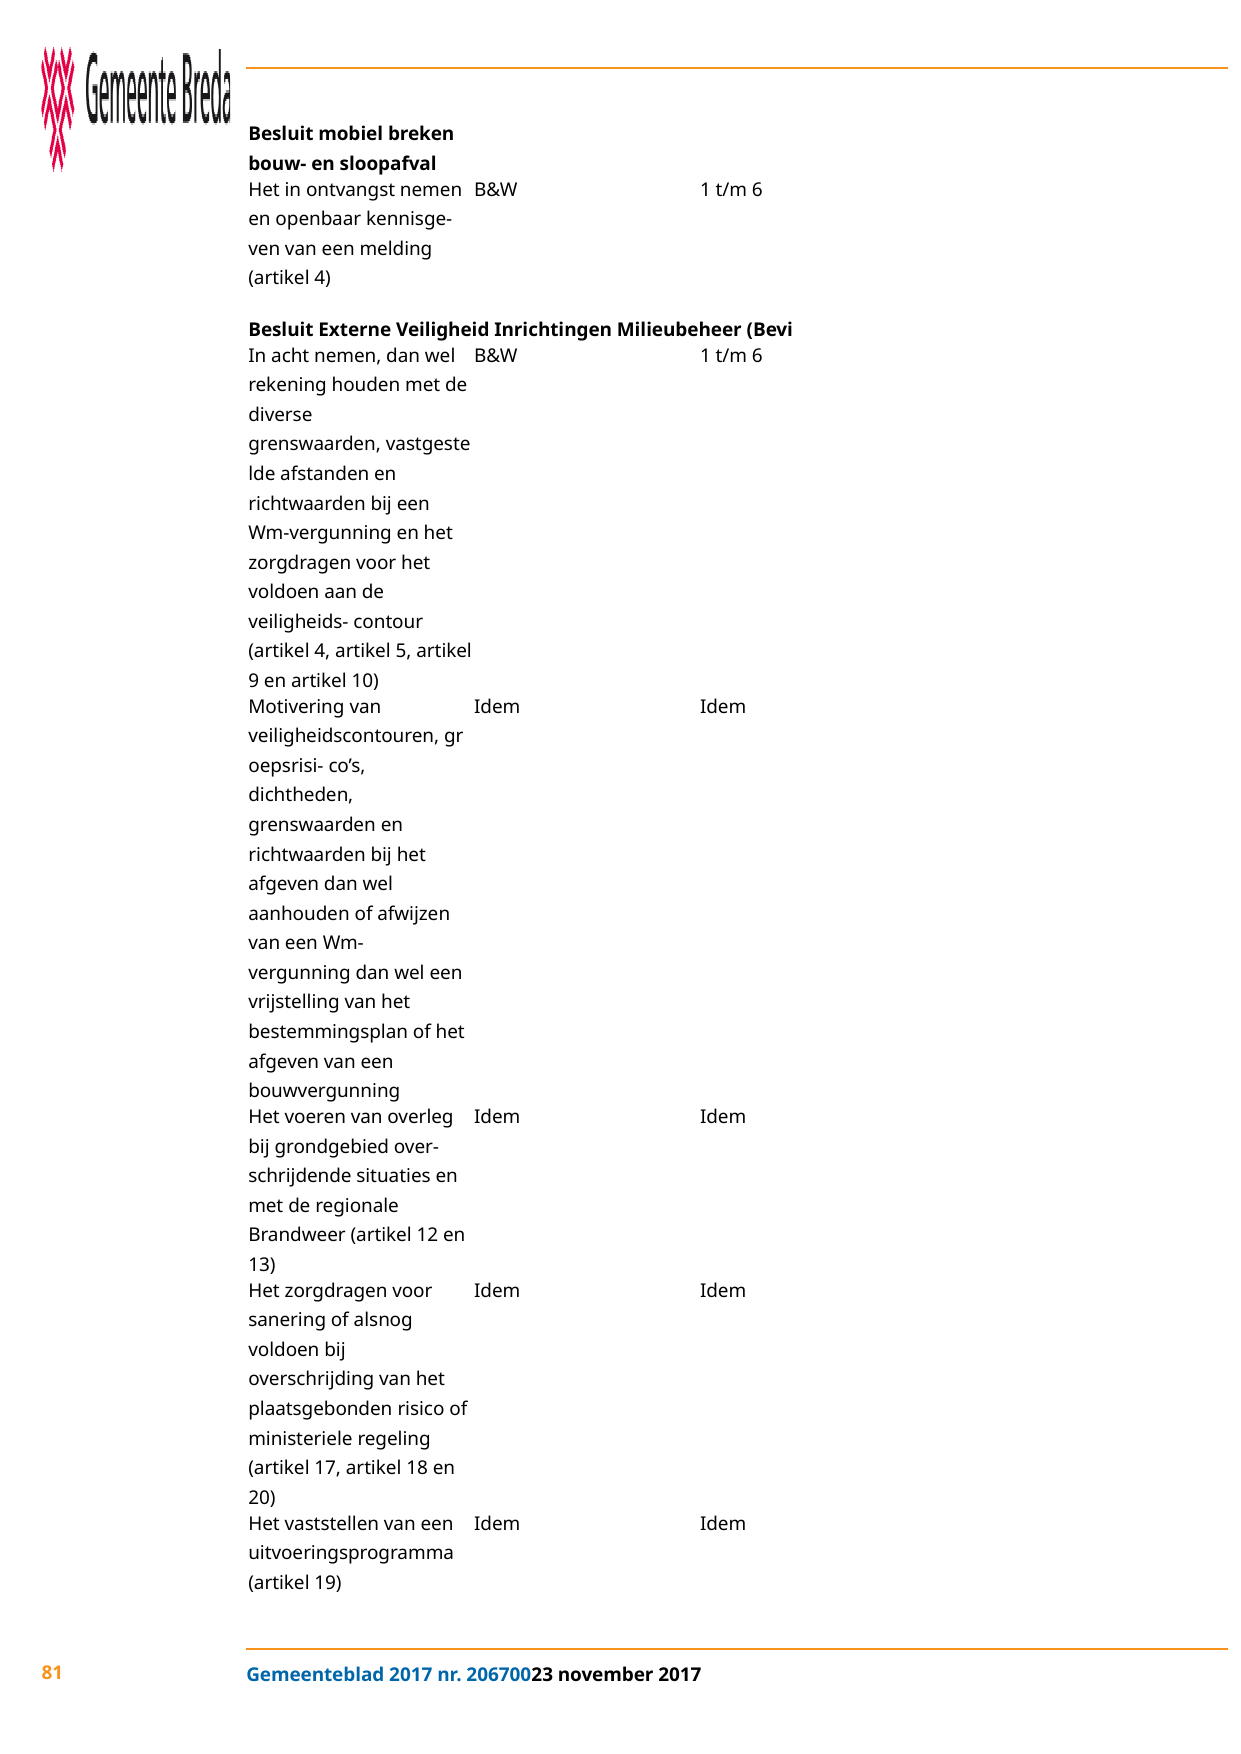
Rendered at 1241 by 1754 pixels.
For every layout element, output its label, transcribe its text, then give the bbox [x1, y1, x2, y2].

table_cell Motivering van veiligheidscontouren, groepsrisi- co’s, dichtheden, grenswaarden en richtwaarden bij het afgeven dan wel aanhouden of afwijzen van een Wm-vergunning dan wel een vrijstelling van het bestemmingsplan of het afgeven van een bouwvergunning [248, 693, 474, 1103]
table_cell [926, 1510, 1152, 1594]
table_cell Besluit Externe Veiligheid Inrichtingen Milieubeheer (Bevi [248, 316, 1152, 342]
table_cell Idem [700, 1103, 926, 1277]
table_cell Idem [700, 1510, 926, 1594]
table_cell [700, 121, 926, 176]
table_cell [926, 95, 1152, 121]
table_cell In acht nemen, dan wel rekening houden met de diverse grenswaarden, vastgestelde afstanden en richtwaarden bij een Wm-vergunning en het zorgdragen voor het voldoen aan de veiligheids- contour (artikel 4, artikel 5, artikel 9 en artikel 10) [248, 342, 474, 693]
table_cell [700, 290, 926, 316]
picture [41, 47, 231, 172]
table_cell [926, 176, 1152, 290]
table_cell [700, 95, 926, 121]
table_cell [248, 95, 474, 121]
table_cell Het in ontvangst nemen en openbaar kennisge- ven van een melding (artikel 4) [248, 176, 474, 290]
table_cell Idem [474, 693, 700, 1103]
table_cell Besluit mobiel breken bouw- en sloopafval [248, 121, 474, 176]
table_cell [474, 95, 700, 121]
table_cell [926, 1103, 1152, 1277]
table_cell Idem [700, 1277, 926, 1510]
table_cell [248, 290, 474, 316]
table_cell 1 t/m 6 [700, 342, 926, 693]
table_cell [474, 290, 700, 316]
table_cell Idem [474, 1103, 700, 1277]
table_cell [926, 693, 1152, 1103]
table_cell Het vaststellen van een uitvoeringsprogramma (artikel 19) [248, 1510, 474, 1594]
table_cell [926, 1277, 1152, 1510]
table_cell [926, 290, 1152, 316]
table_cell Idem [474, 1510, 700, 1594]
table_cell Idem [474, 1277, 700, 1510]
table_cell 1 t/m 6 [700, 176, 926, 290]
table_cell [926, 342, 1152, 693]
table_cell [926, 121, 1152, 176]
table_cell B&W [474, 176, 700, 290]
table_cell Idem [700, 693, 926, 1103]
table_cell [474, 121, 700, 176]
table_cell Het voeren van overleg bij grondgebied over- schrijdende situaties en met de regionale Brandweer (artikel 12 en 13) [248, 1103, 474, 1277]
table_cell B&W [474, 342, 700, 693]
table_cell Het zorgdragen voor sanering of alsnog voldoen bij overschrijding van het plaatsgebonden risico of ministeriele regeling (artikel 17, artikel 18 en 20) [248, 1277, 474, 1510]
